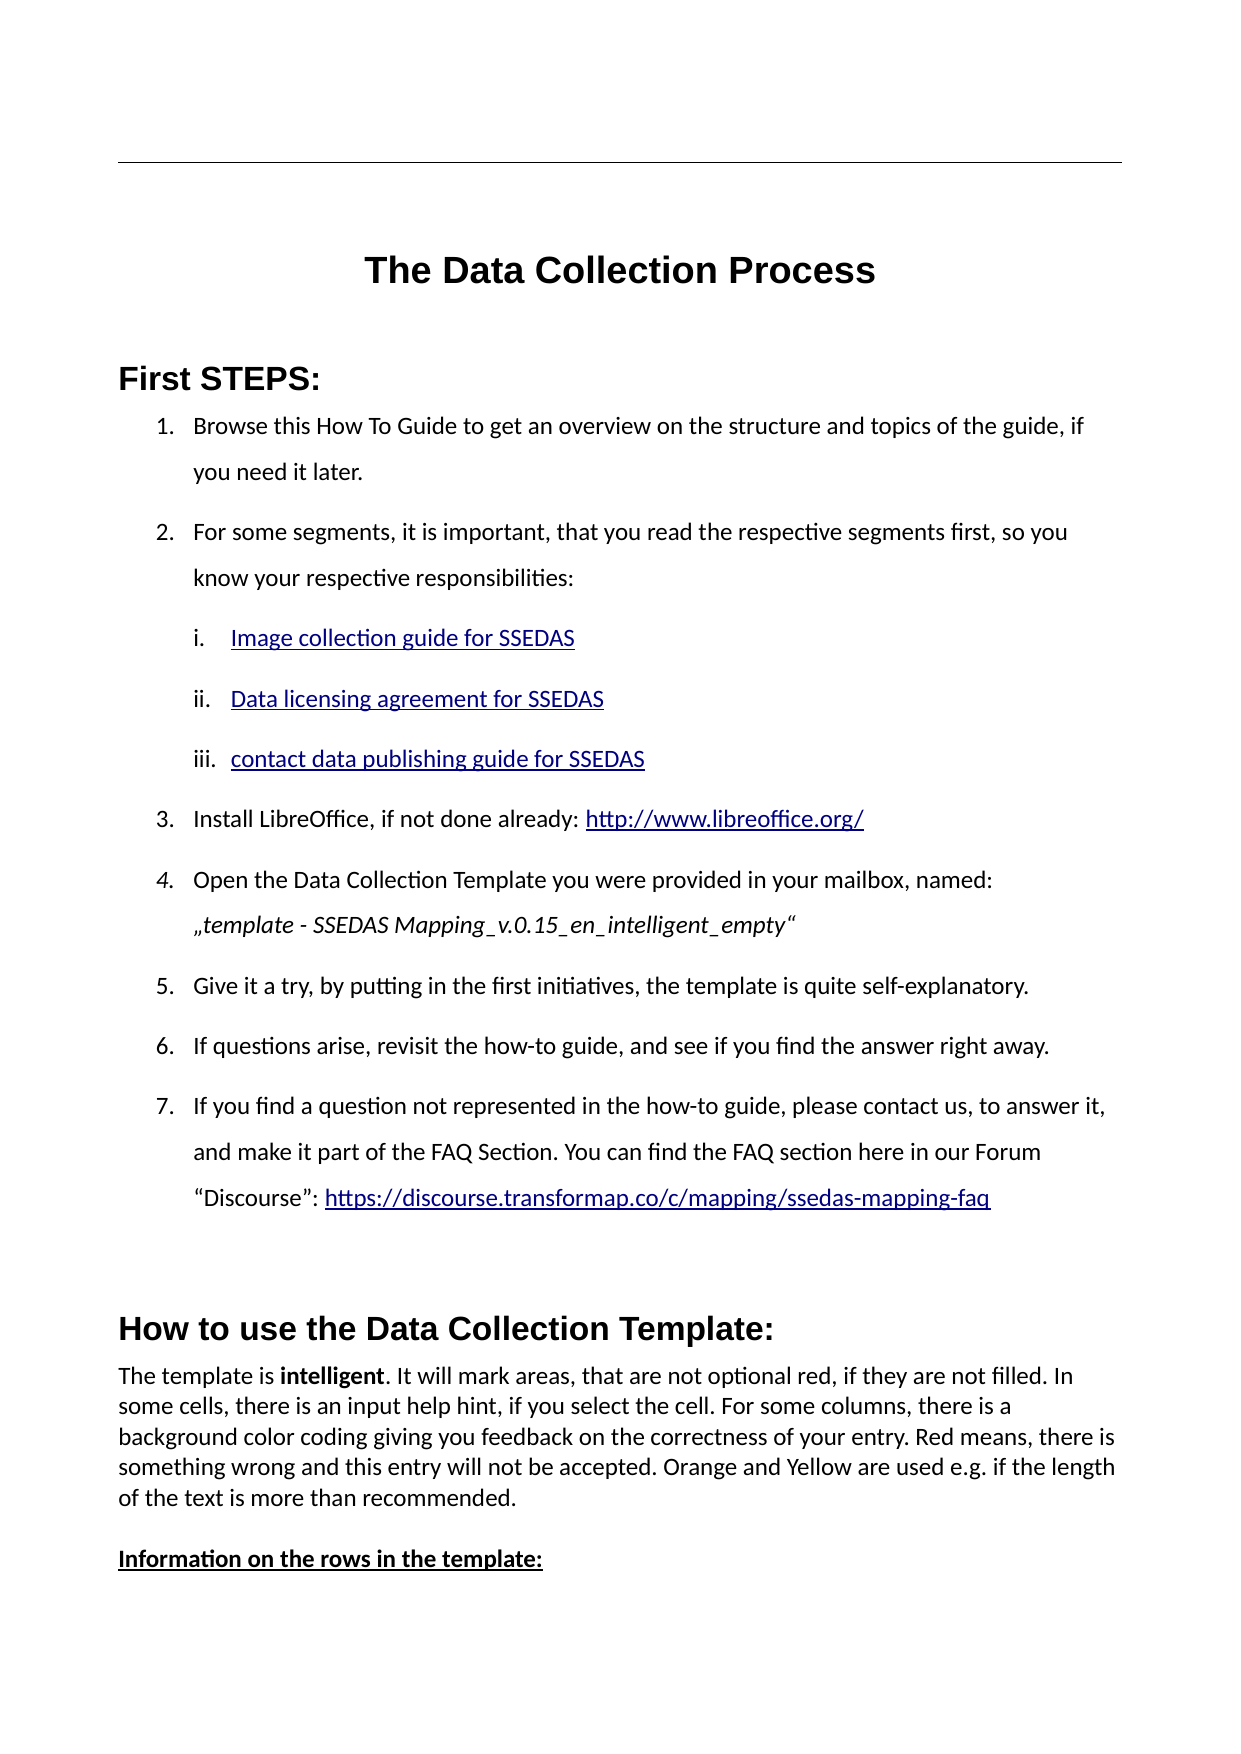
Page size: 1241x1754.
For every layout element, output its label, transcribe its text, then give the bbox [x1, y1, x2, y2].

subtitle How to use the Data Collection Template: [118, 1309, 1122, 1347]
list If questions arise, revisit the how-to guide, and see if you find the answer right away. [156, 1030, 1122, 1061]
list Image collection guide for SSEDAS [193, 622, 1122, 653]
list If you find a question not represented in the how-to guide, please contact us, to answer it, and make it part of the FAQ Section. You can find the FAQ section here in our Forum “Discourse”: https://discourse.transformap.co/c/mapping/ssedas-mapping-faq [156, 1090, 1122, 1212]
subtitle The Data Collection Process [118, 248, 1122, 291]
text The template is intelligent. It will mark areas, that are not optional red, if they are not filled. In some cells, there is an input help hint, if you select the cell. For some columns, there is a background color coding giving you feedback on the correctness of your entry. Red means, there is something wrong and this entry will not be accepted. Orange and Yellow are used e.g. if the length of the text is more than recommended. [118, 1360, 1122, 1512]
list Open the Data Collection Template you were provided in your mailbox, named: „template - SSEDAS Mapping_v.0.15_en_intelligent_empty“ [156, 864, 1122, 940]
list contact data publishing guide for SSEDAS [193, 743, 1122, 774]
list For some segments, it is important, that you read the respective segments first, so you know your respective responsibilities: [156, 516, 1122, 593]
list Install LibreOffice, if not done already: http://www.libreoffice.org/ [156, 803, 1122, 834]
list Data licensing agreement for SSEDAS [193, 683, 1122, 713]
list Give it a try, by putting in the first initiatives, the template is quite self-explanatory. [156, 970, 1122, 1000]
list Browse this How To Guide to get an overview on the structure and topics of the guide, if you need it later. [156, 410, 1122, 487]
text Information on the rows in the template: [118, 1543, 1122, 1573]
subtitle First STEPS: [118, 359, 1122, 398]
